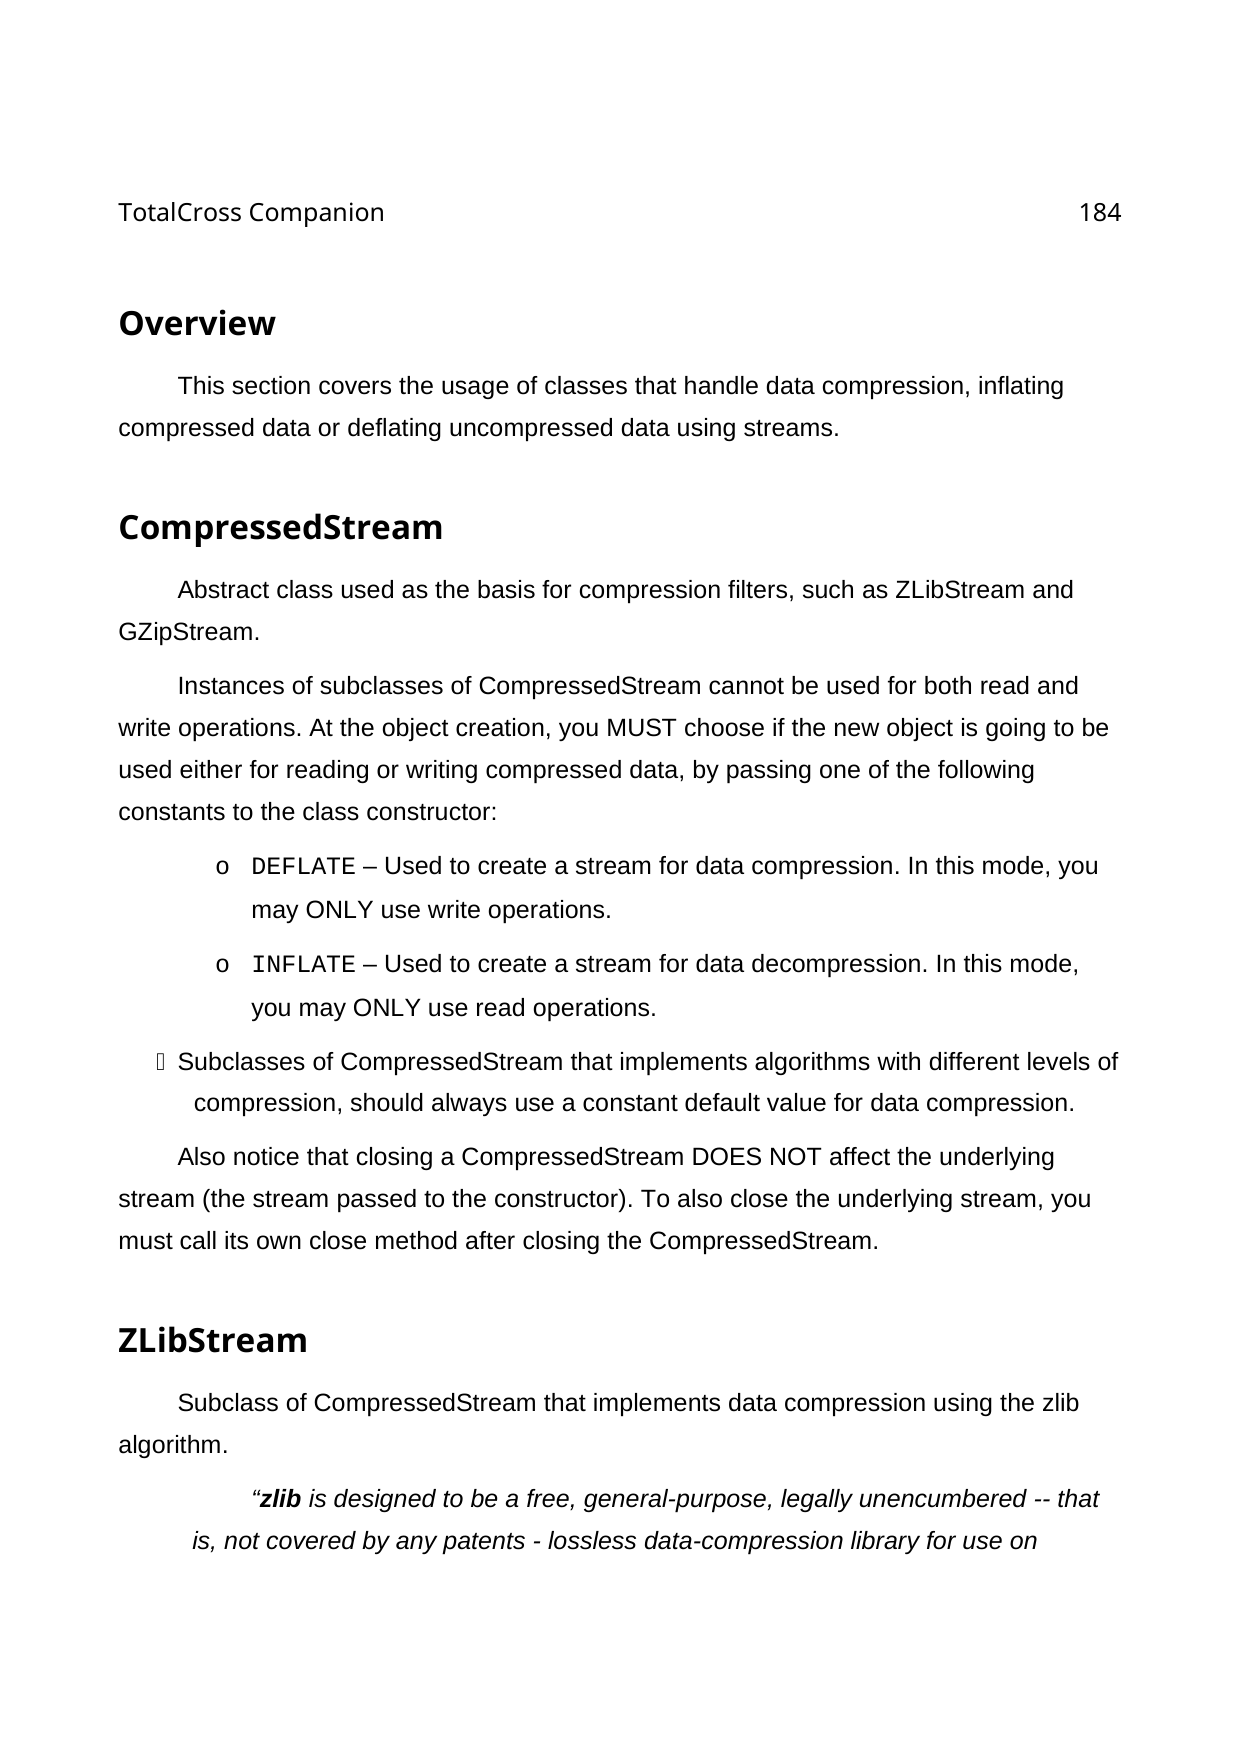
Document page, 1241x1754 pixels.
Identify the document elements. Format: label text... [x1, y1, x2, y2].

list Subclasses of CompressedStream that implements algorithms with different levels of compression, should always use a constant default value for data compression. [156, 1047, 1122, 1117]
text Instances of subclasses of CompressedStream cannot be used for both read and write operations. At the object creation, you MUST choose if the new object is going to be used either for reading or writing compressed data, by passing one of the following constants to the class constructor: [118, 672, 1122, 826]
subtitle Overview [118, 300, 1122, 346]
text Subclass of CompressedStream that implements data compression using the zlib algorithm. [118, 1389, 1122, 1459]
text Also notice that closing a CompressedStream DOES NOT affect the underlying stream (the stream passed to the constructor). To also close the underlying stream, you must call its own close method after closing the CompressedStream. [118, 1143, 1122, 1255]
text “zlib is designed to be a free, general-purpose, legally unencumbered -- that is, not covered by any patents - lossless data-compression library for use on [192, 1485, 1122, 1555]
list INFLATE – Used to create a stream for data decompression. In this mode, you may ONLY use read operations. [215, 949, 1122, 1022]
subtitle CompressedStream [118, 503, 1122, 549]
text This section covers the usage of classes that handle data compression, inflating compressed data or deflating uncompressed data using streams. [118, 372, 1122, 442]
list DEFLATE – Used to create a stream for data compression. In this mode, you may ONLY use write operations. [215, 852, 1122, 924]
text Abstract class used as the basis for compression filters, such as ZLibStream and GZipStream. [118, 576, 1122, 646]
subtitle ZLibStream [118, 1316, 1122, 1362]
